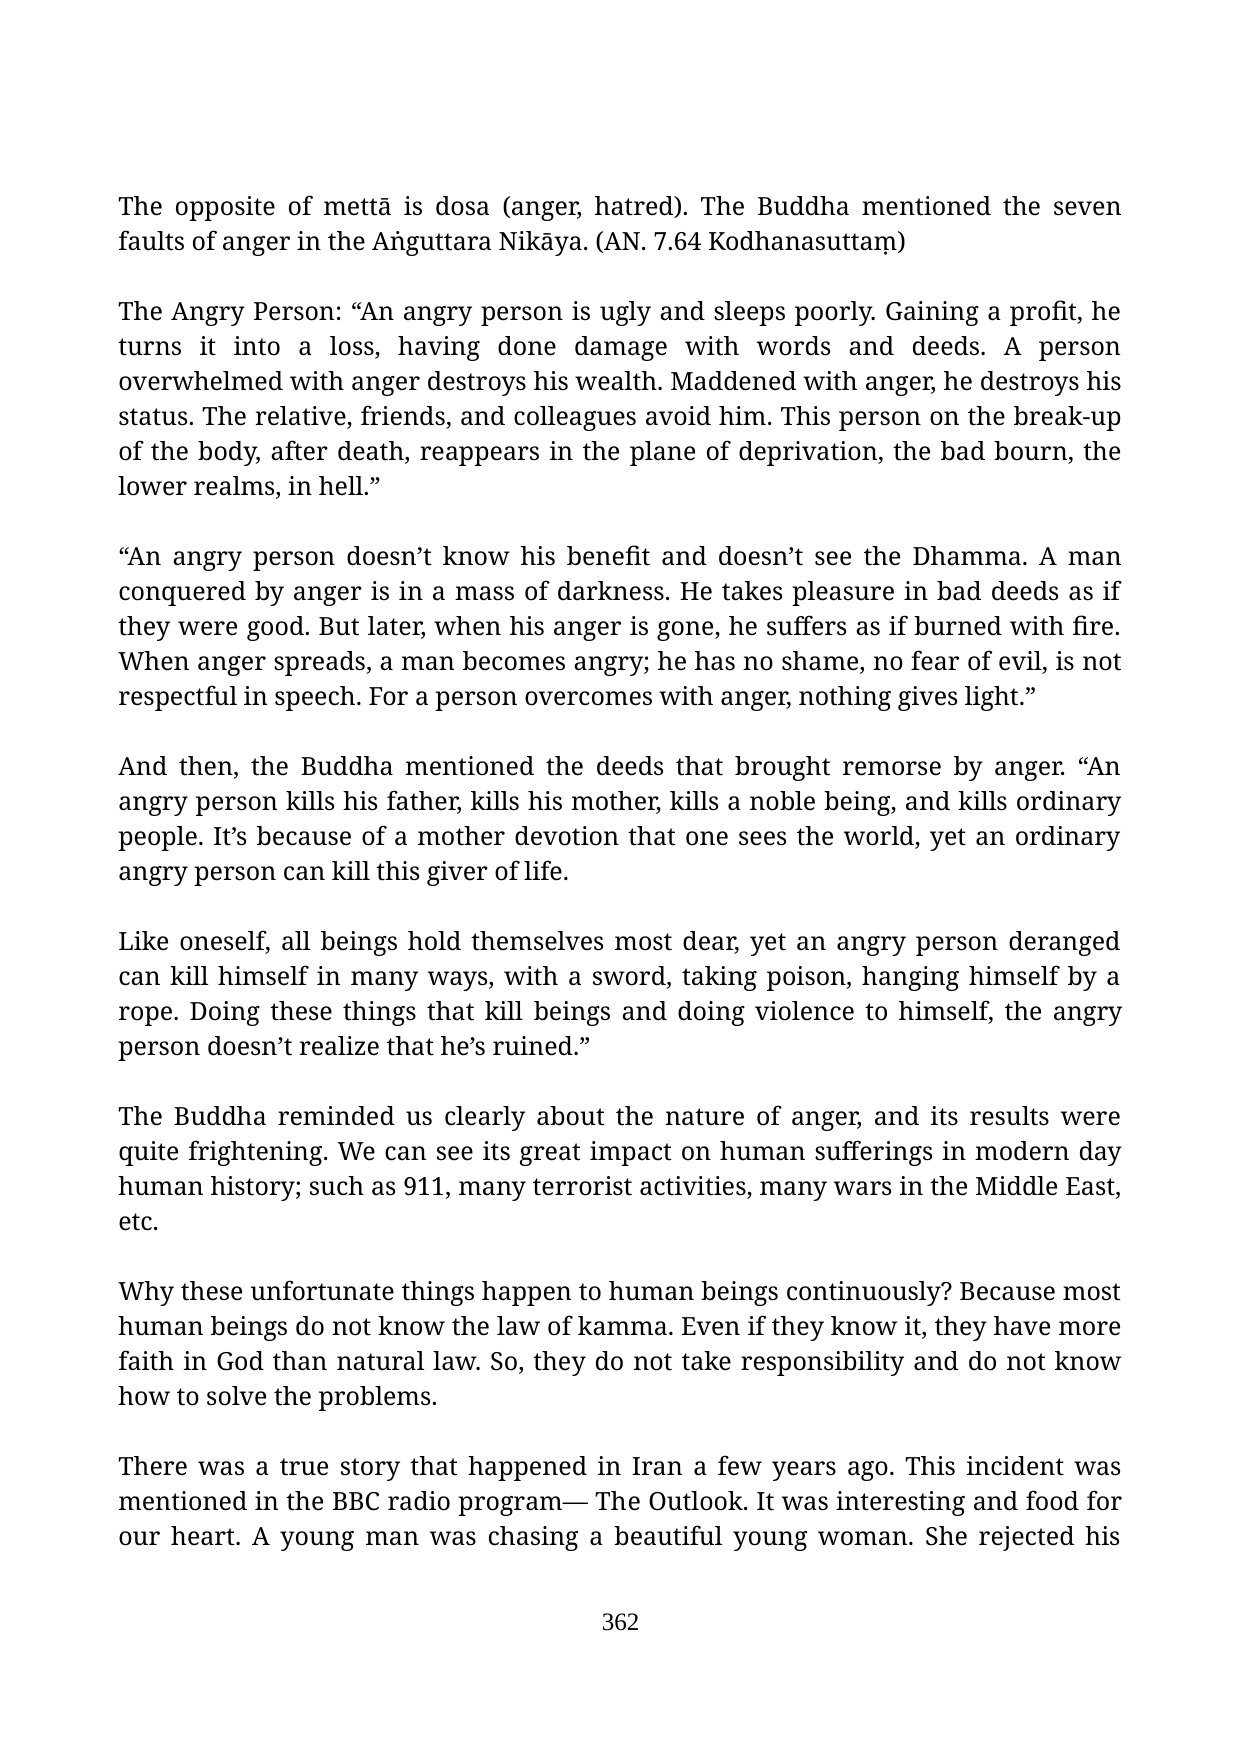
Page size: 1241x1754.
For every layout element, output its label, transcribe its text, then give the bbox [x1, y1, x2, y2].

text The opposite of mettā is dosa (anger, hatred). The Buddha mentioned the seven faults of anger in the Aṅguttara Nikāya. (AN. 7.64 Kodhanasuttaṃ) The Angry Person: “An angry person is ugly and sleeps poorly. Gaining a profit, he turns it into a loss, having done damage with words and deeds. A person overwhelmed with anger destroys his wealth. Maddened with anger, he destroys his status. The relative, friends, and colleagues avoid him. This person on the break-up of the body, after death, reappears in the plane of deprivation, the bad bourn, the lower realms, in hell.” “An angry person doesn’t know his benefit and doesn’t see the Dhamma. A man conquered by anger is in a mass of darkness. He takes pleasure in bad deeds as if they were good. But later, when his anger is gone, he suffers as if burned with fire. When anger spreads, a man becomes angry; he has no shame, no fear of evil, is not respectful in speech. For a person overcomes with anger, nothing gives light.” And then, the Buddha mentioned the deeds that brought remorse by anger. “An angry person kills his father, kills his mother, kills a noble being, and kills ordinary people. It’s because of a mother devotion that one sees the world, yet an ordinary angry person can kill this giver of life. Like oneself, all beings hold themselves most dear, yet an angry person deranged can kill himself in many ways, with a sword, taking poison, hanging himself by a rope. Doing these things that kill beings and doing violence to himself, the angry person doesn’t realize that he’s ruined.” The Buddha reminded us clearly about the nature of anger, and its results were quite frightening. We can see its great impact on human sufferings in modern day human history; such as 911, many terrorist activities, many wars in the Middle East, etc. Why these unfortunate things happen to human beings continuously? Because most human beings do not know the law of kamma. Even if they know it, they have more faith in God than natural law. So, they do not take responsibility and do not know how to solve the problems. There was a true story that happened in Iran a few years ago. This incident was mentioned in the BBC radio program— The Outlook. It was interesting and food for our heart. A young man was chasing a beautiful young woman. She rejected his [118, 118, 1122, 1553]
